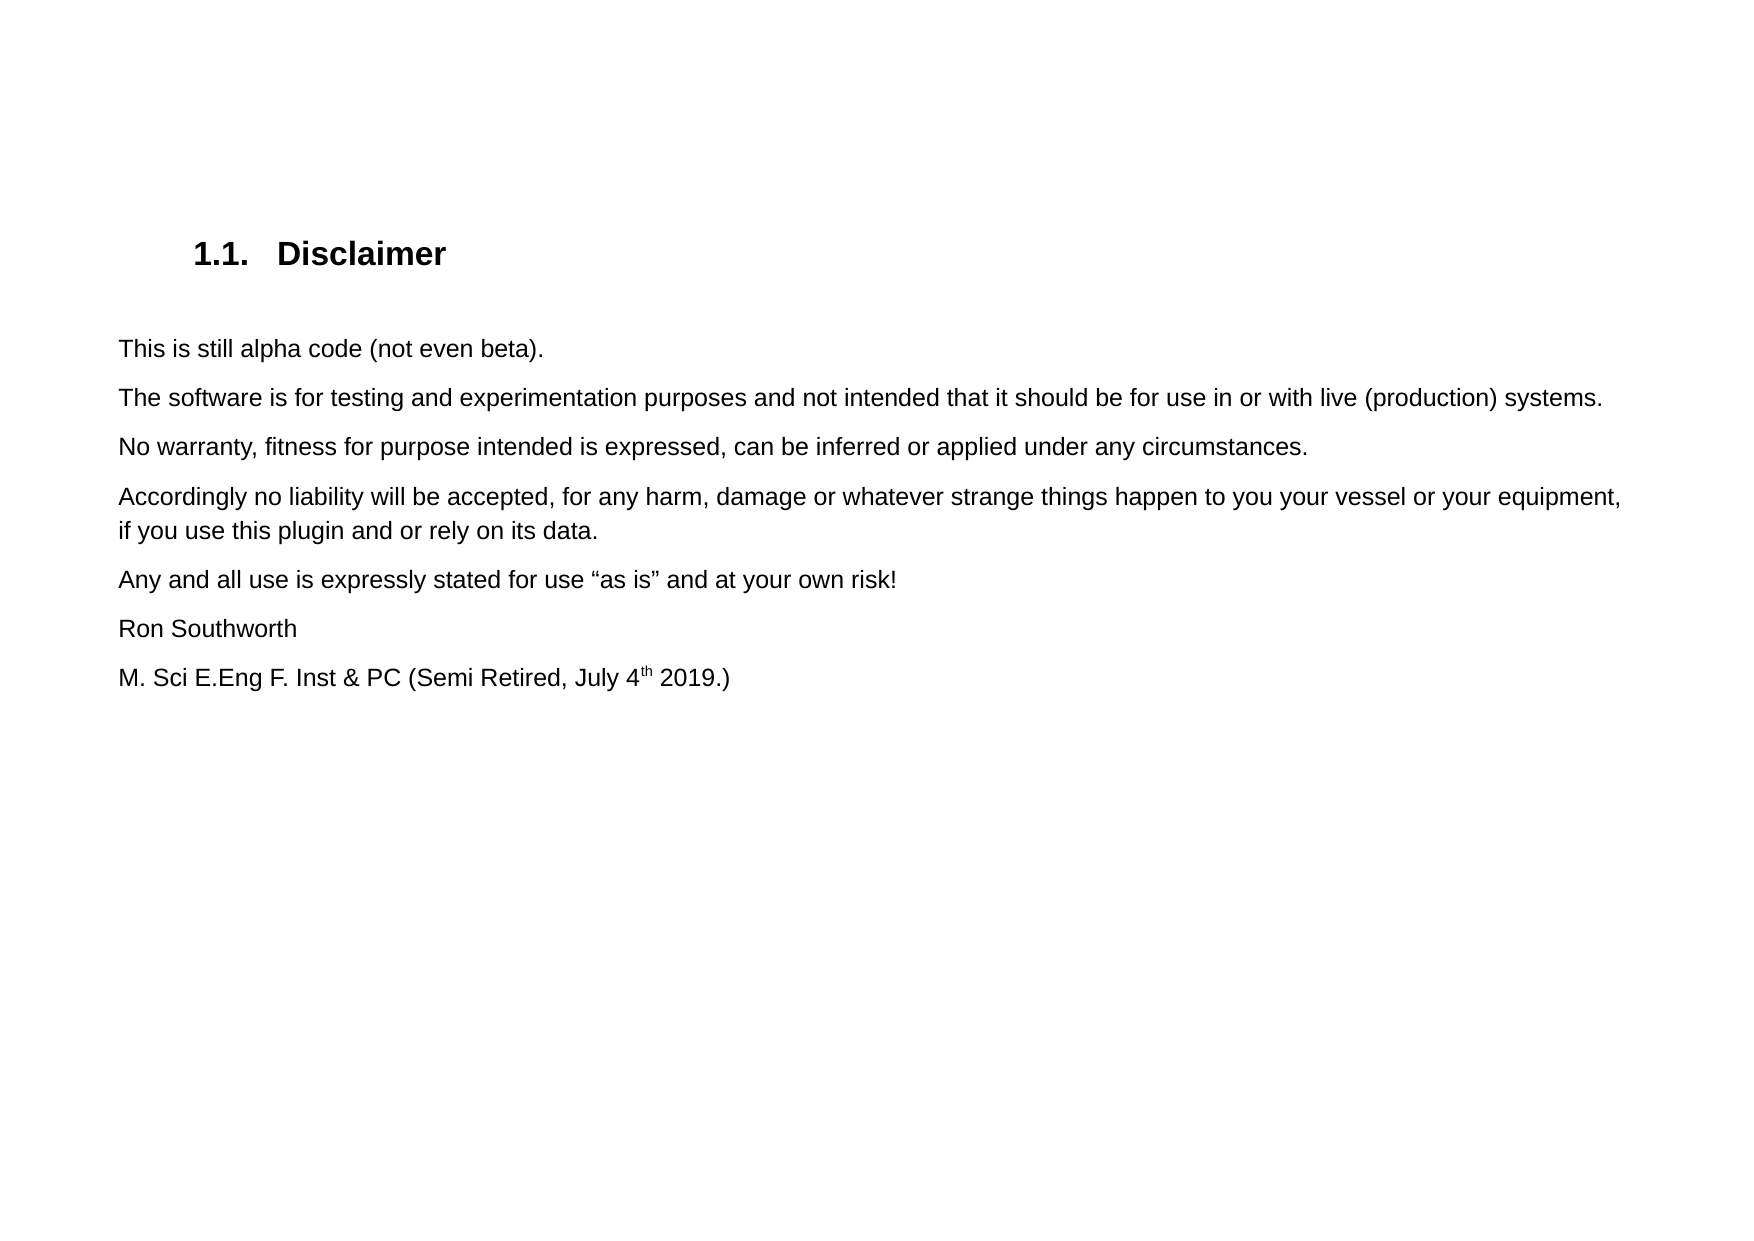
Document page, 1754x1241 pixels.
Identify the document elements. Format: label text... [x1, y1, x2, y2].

text Accordingly no liability will be accepted, for any harm, damage or whatever strange things happen to you your vessel or your equipment, if you use this plugin and or rely on its data. [118, 481, 1636, 545]
text Any and all use is expressly stated for use “as is” and at your own risk! [118, 565, 1636, 594]
subtitle Disclaimer [193, 234, 1636, 273]
text This is still alpha code (not even beta). [118, 334, 1636, 363]
text The software is for testing and experimentation purposes and not intended that it should be for use in or with live (production) systems. [118, 383, 1636, 412]
text Ron Southworth [118, 614, 1636, 643]
text M. Sci E.Eng F. Inst & PC (Semi Retired, July 4th 2019.) [118, 663, 1636, 692]
text No warranty, fitness for purpose intended is expressed, can be inferred or applied under any circumstances. [118, 432, 1636, 461]
